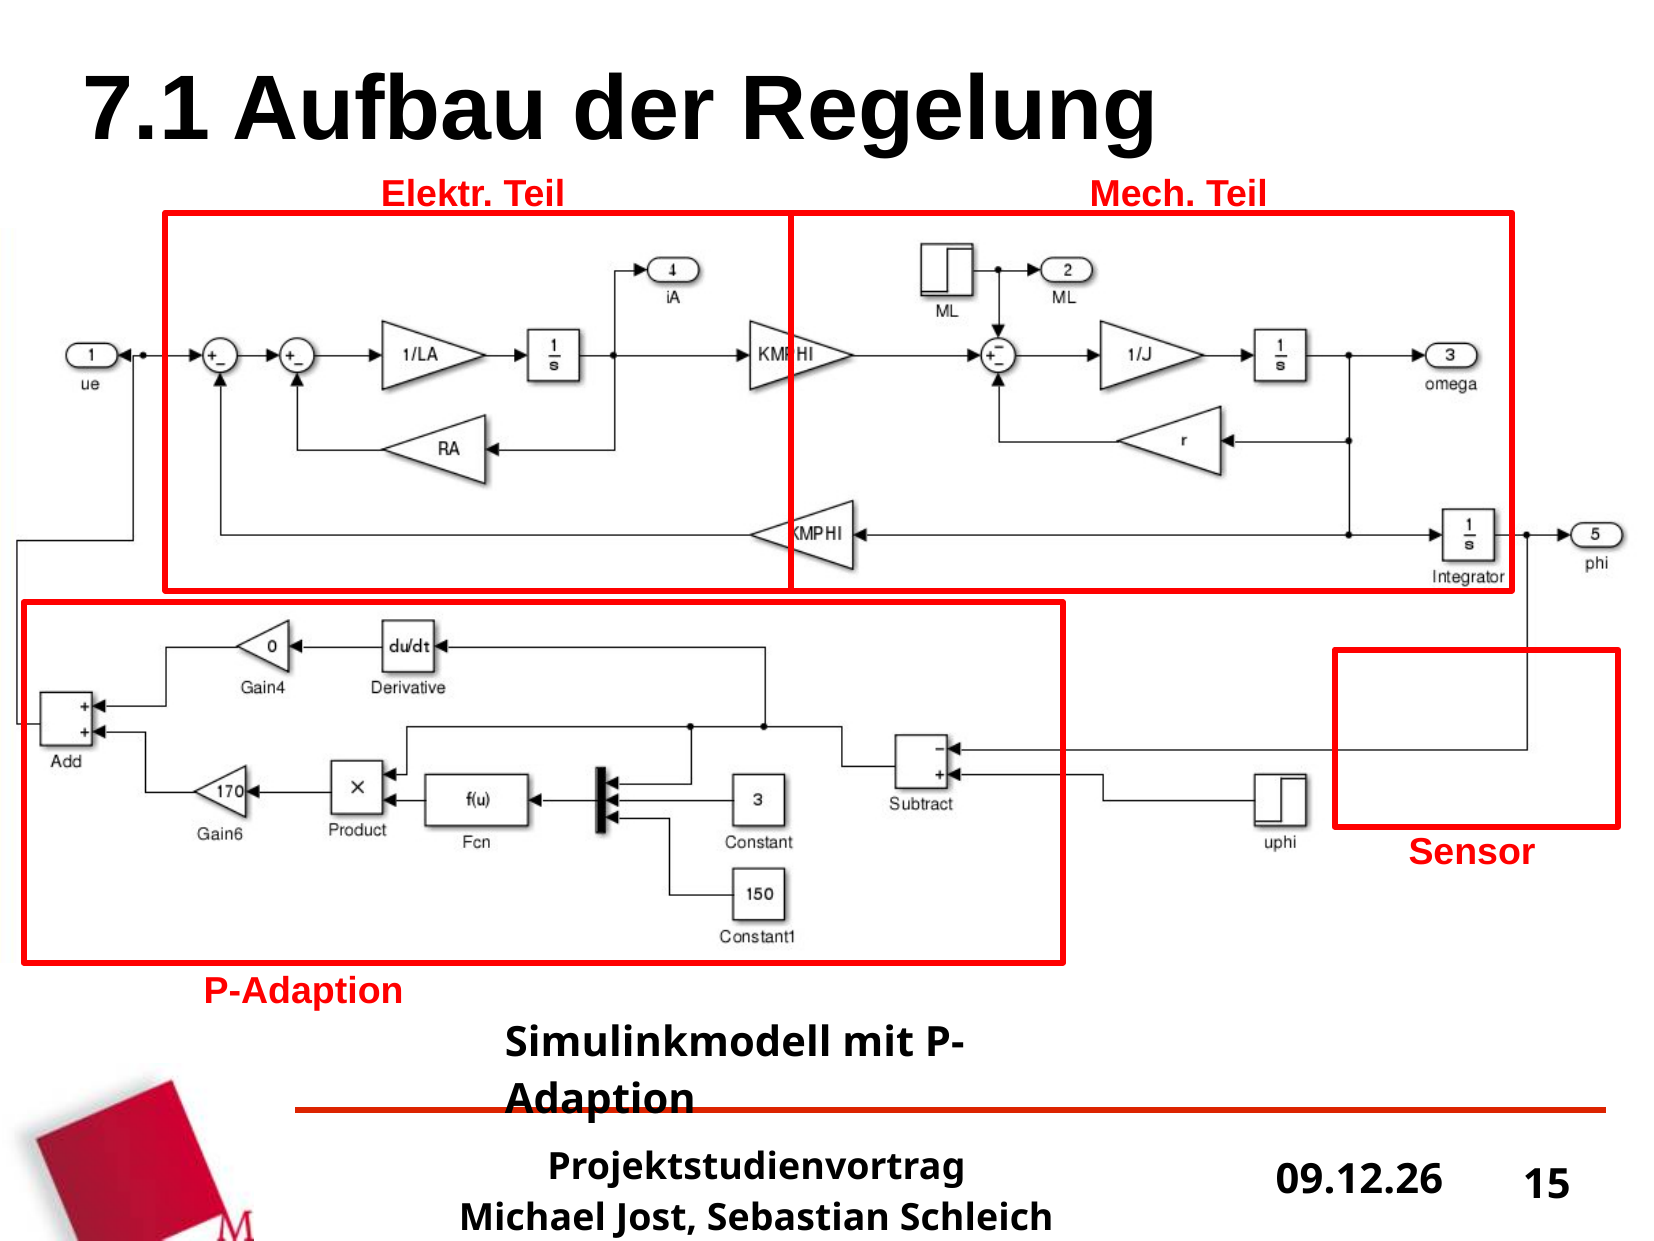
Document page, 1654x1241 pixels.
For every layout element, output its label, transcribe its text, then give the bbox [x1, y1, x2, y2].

text_box Simulinkmodell mit P-Adaption [490, 1003, 1164, 1069]
picture [794, 228, 1509, 588]
title 7.1 Aufbau der Regelung [82, 49, 1571, 166]
picture [2, 1063, 254, 1241]
picture [0, 228, 1654, 963]
picture [168, 228, 788, 588]
text_box P-Adaption [188, 962, 473, 1020]
text_box Mech. Teil [1074, 165, 1359, 223]
text_box Elektr. Teil [366, 165, 650, 223]
text_box Sensor [1393, 823, 1583, 880]
picture [27, 605, 1060, 960]
